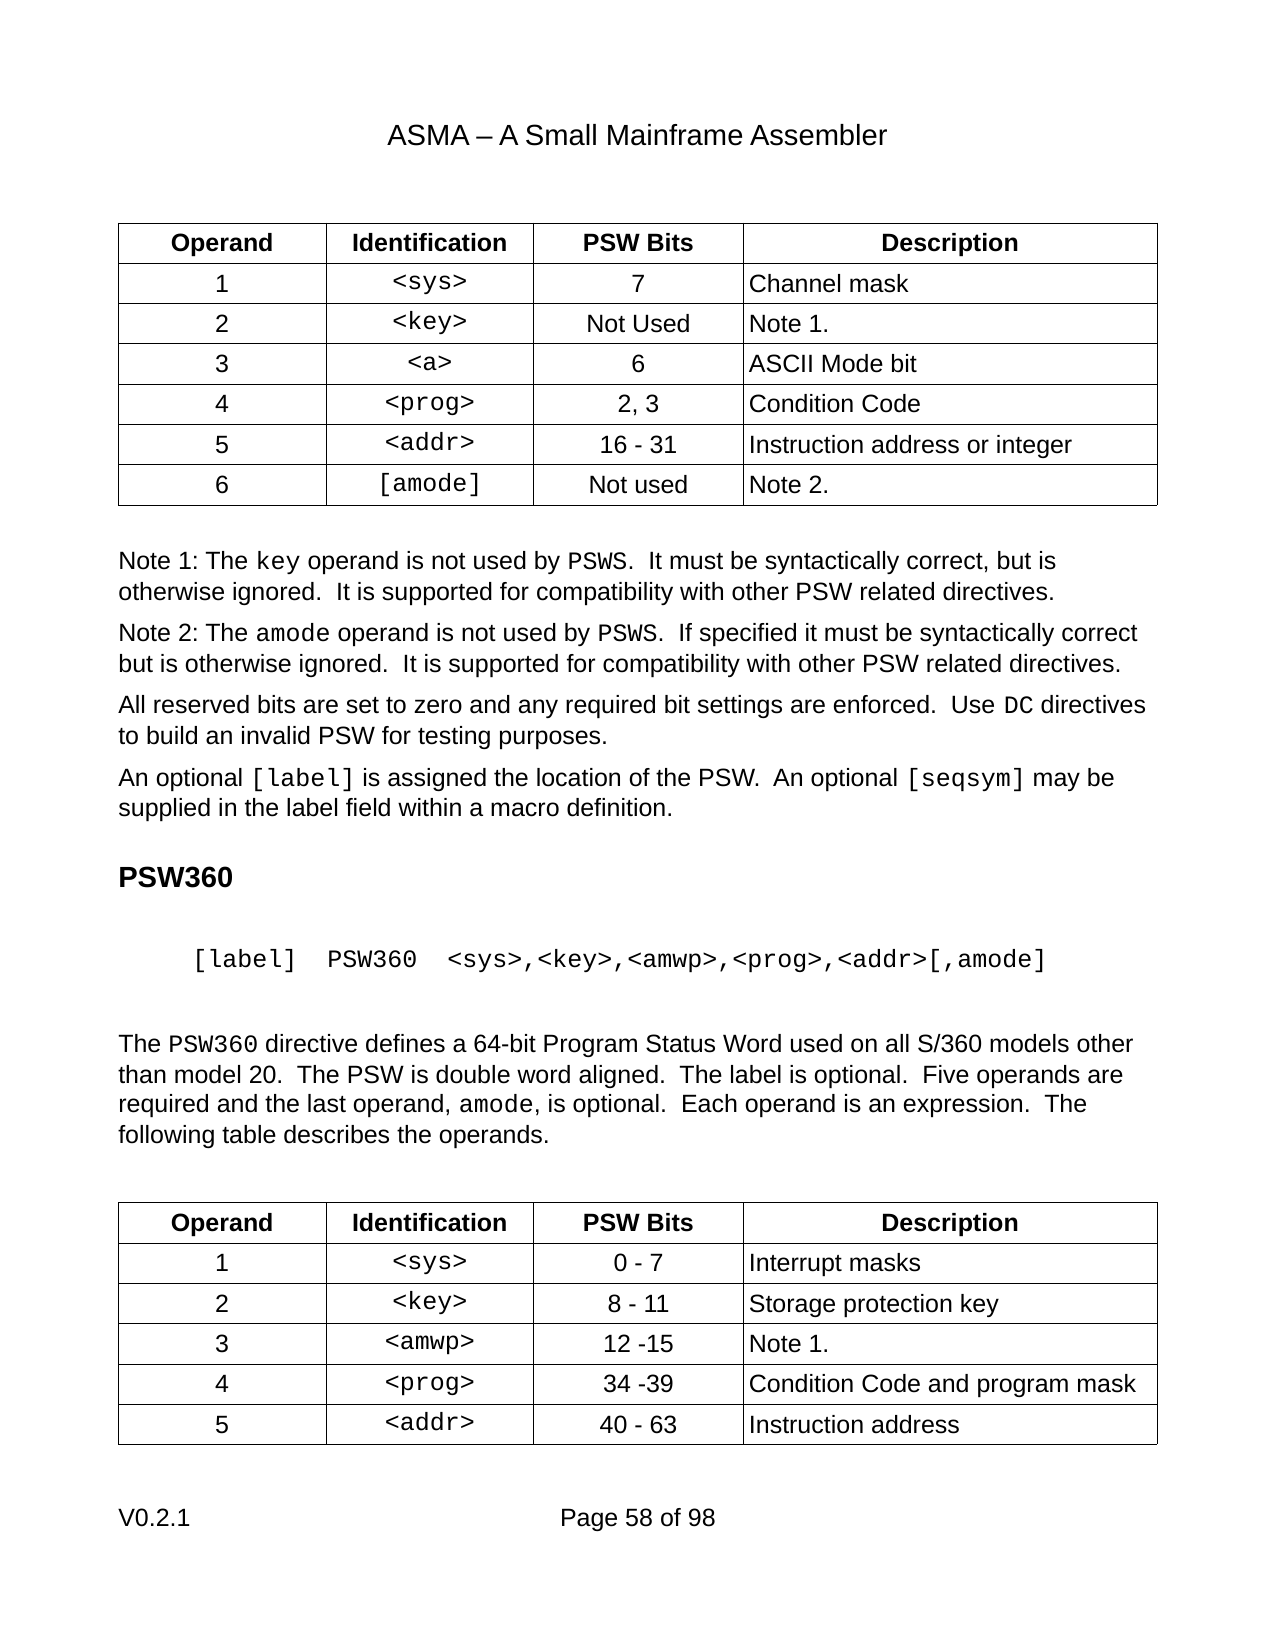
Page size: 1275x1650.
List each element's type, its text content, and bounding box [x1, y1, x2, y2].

table_cell Storage protection key [744, 1284, 1157, 1323]
table_cell <amwp> [327, 1324, 533, 1363]
table_cell Instruction address [744, 1405, 1157, 1444]
table_header Description [744, 224, 1157, 263]
table_cell Instruction address or integer [744, 425, 1157, 464]
table_cell Not used [534, 465, 743, 504]
table_header PSW Bits [534, 224, 743, 263]
table_cell 16 - 31 [534, 425, 743, 464]
subtitle PSW360 [118, 860, 1157, 893]
table_cell Interrupt masks [744, 1244, 1157, 1283]
table_cell Note 1. [744, 304, 1157, 343]
table_cell ASCII Mode bit [744, 344, 1157, 384]
table_cell Note 2. [744, 465, 1157, 504]
table_cell 40 - 63 [534, 1405, 743, 1444]
table_cell <prog> [327, 385, 533, 424]
table_cell 2 [119, 304, 326, 343]
table_cell 12 -15 [534, 1324, 743, 1363]
table_cell Note 1. [744, 1324, 1157, 1363]
table_cell 34 -39 [534, 1365, 743, 1404]
text Note 1: The key operand is not used by PSWS. It must be syntactically correct, but is otherwise ignored. It is supported for compatibility with other PSW related directives. [118, 546, 1157, 606]
table_cell Condition Code and program mask [744, 1365, 1157, 1404]
text The PSW360 directive defines a 64-bit Program Status Word used on all S/360 models other than model 20. The PSW is double word aligned. The label is optional. Five operands are required and the last operand, amode, is optional. Each operand is an expression. The following table describes the operands. [118, 1029, 1157, 1148]
table_cell 1 [119, 264, 326, 303]
table_cell 1 [119, 1244, 326, 1283]
table_header Operand [119, 224, 326, 263]
table_header Identification [327, 224, 533, 263]
table_cell Not Used [534, 304, 743, 343]
table_cell 2, 3 [534, 385, 743, 424]
table_cell <sys> [327, 264, 533, 303]
table_cell 7 [534, 264, 743, 303]
table_cell 5 [119, 425, 326, 464]
text All reserved bits are set to zero and any required bit settings are enforced. Use DC directives to build an invalid PSW for testing purposes. [118, 690, 1157, 750]
table_cell <prog> [327, 1365, 533, 1404]
table_cell <a> [327, 344, 533, 384]
table_cell 6 [534, 344, 743, 384]
table_cell Channel mask [744, 264, 1157, 303]
table_cell <addr> [327, 425, 533, 464]
table_cell 4 [119, 385, 326, 424]
text An optional [label] is assigned the location of the PSW. An optional [seqsym] may be supplied in the label field within a macro definition. [118, 762, 1157, 822]
table_header PSW Bits [534, 1203, 743, 1242]
text [label] PSW360 <sys>,<key>,<amwp>,<prog>,<addr>[,amode] [192, 947, 1157, 975]
table_cell 0 - 7 [534, 1244, 743, 1283]
table_cell 8 - 11 [534, 1284, 743, 1323]
table_header Operand [119, 1203, 326, 1242]
table_header Identification [327, 1203, 533, 1242]
table_cell Condition Code [744, 385, 1157, 424]
table_cell 5 [119, 1405, 326, 1444]
table_cell 3 [119, 1324, 326, 1363]
table_cell <sys> [327, 1244, 533, 1283]
table_cell <key> [327, 1284, 533, 1323]
table_cell 2 [119, 1284, 326, 1323]
table_cell 3 [119, 344, 326, 384]
text Note 2: The amode operand is not used by PSWS. If specified it must be syntactically correct but is otherwise ignored. It is supported for compatibility with other PSW related directives. [118, 618, 1157, 678]
table_header Description [744, 1203, 1157, 1242]
table_cell [amode] [327, 465, 533, 504]
table_cell <key> [327, 304, 533, 343]
table_cell 4 [119, 1365, 326, 1404]
table_cell <addr> [327, 1405, 533, 1444]
table_cell 6 [119, 465, 326, 504]
